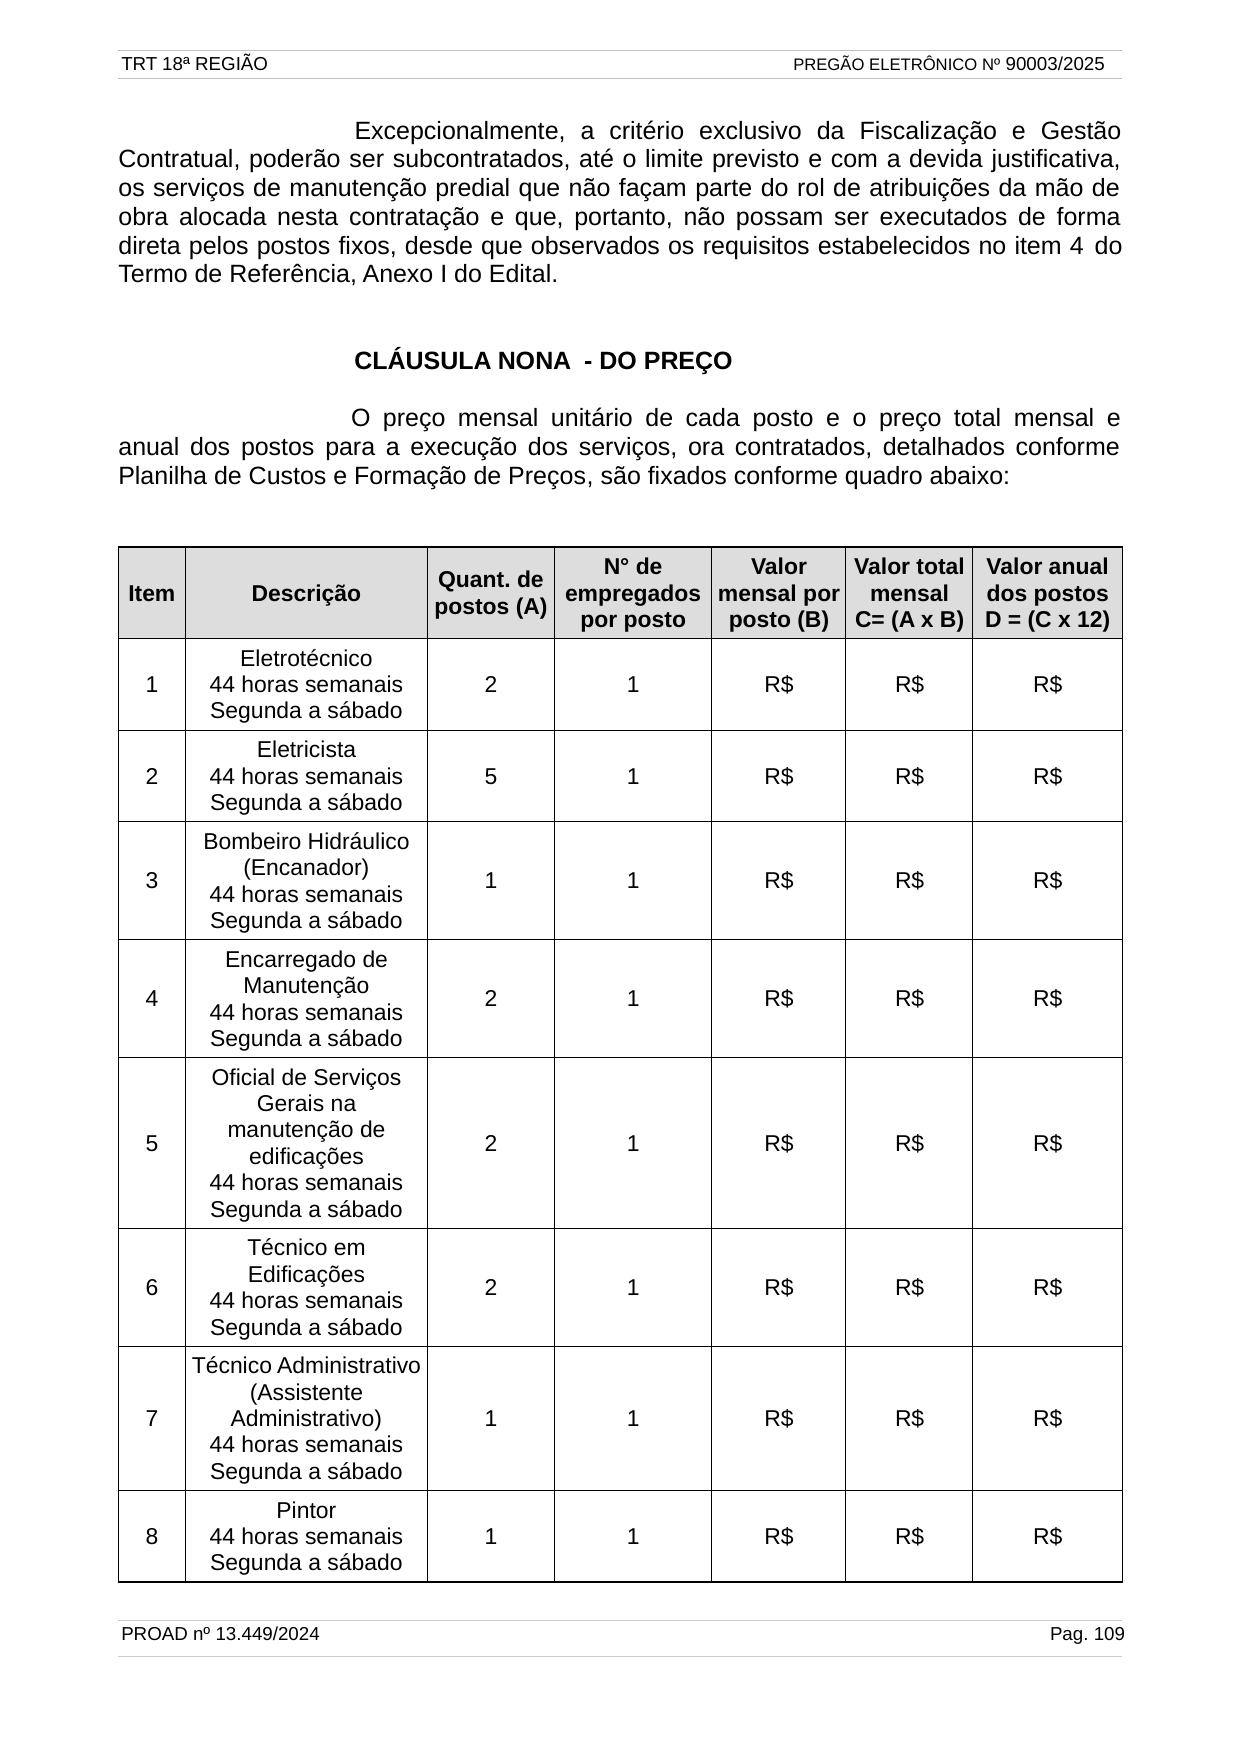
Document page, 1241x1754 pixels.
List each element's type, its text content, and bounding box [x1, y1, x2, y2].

table_cell 5 [428, 731, 554, 821]
table_cell 2 [428, 1229, 554, 1346]
table_cell R$ [712, 940, 845, 1057]
text CLÁUSULA NONA - DO PREÇO [118, 346, 1122, 374]
table_header Valor total mensal C= (A x B) [846, 548, 972, 638]
table_cell 2 [428, 639, 554, 729]
table_cell R$ [973, 639, 1122, 729]
table_header Valor anual dos postos D = (C x 12) [973, 548, 1122, 638]
table_cell 2 [428, 1058, 554, 1228]
table_header Quant. de postos (A) [428, 548, 554, 638]
table_cell R$ [973, 940, 1122, 1057]
text Excepcionalmente, a critério exclusivo da Fiscalização e Gestão Contratual, poderão ser subcontratados, até o limite previsto e com a devida justificativa, os serviços de manutenção predial que não façam parte do rol de atribuições da mão de obra alocada nesta contratação e que, portanto, não possam ser executados de forma direta pelos postos fixos, desde que observados os requisitos estabelecidos no item 4 do Termo de Referência, Anexo I do Edital. [118, 116, 1122, 288]
table_cell 1 [555, 940, 711, 1057]
table_cell Pintor 44 horas semanais Segunda a sábado [186, 1491, 427, 1581]
text O preço mensal unitário de cada posto e o preço total mensal e anual dos postos para a execução dos serviços, ora contratados, detalhados conforme Planilha de Custos e Formação de Preços, são fixados conforme quadro abaixo: [118, 403, 1122, 489]
table_cell R$ [973, 1491, 1122, 1581]
table_cell 1 [555, 1491, 711, 1581]
table_cell R$ [712, 822, 845, 939]
table_cell R$ [712, 1491, 845, 1581]
table_cell R$ [712, 639, 845, 729]
table_cell 1 [428, 1347, 554, 1490]
table_cell 8 [119, 1491, 185, 1581]
table_cell R$ [712, 731, 845, 821]
table_cell 2 [119, 731, 185, 821]
table_cell R$ [973, 822, 1122, 939]
table_cell 1 [555, 1347, 711, 1490]
table_cell 1 [555, 1058, 711, 1228]
table_cell 6 [119, 1229, 185, 1346]
table_cell 1 [555, 822, 711, 939]
table_cell R$ [712, 1347, 845, 1490]
table_cell 1 [555, 639, 711, 729]
table_cell Eletricista 44 horas semanais Segunda a sábado [186, 731, 427, 821]
table_cell R$ [846, 940, 972, 1057]
table_cell R$ [973, 731, 1122, 821]
table_cell 1 [555, 731, 711, 821]
table_cell 7 [119, 1347, 185, 1490]
table_cell R$ [846, 1491, 972, 1581]
table_header N° de empregados por posto [555, 548, 711, 638]
table_header Item [119, 548, 185, 638]
table_cell 1 [119, 639, 185, 729]
table_cell R$ [846, 822, 972, 939]
table_cell R$ [846, 639, 972, 729]
table_cell 4 [119, 940, 185, 1057]
table_cell Bombeiro Hidráulico (Encanador) 44 horas semanais Segunda a sábado [186, 822, 427, 939]
table_cell R$ [973, 1058, 1122, 1228]
table_cell 1 [428, 822, 554, 939]
table_cell Eletrotécnico 44 horas semanais Segunda a sábado [186, 639, 427, 729]
table_cell R$ [712, 1229, 845, 1346]
table_cell R$ [846, 731, 972, 821]
table_cell 2 [428, 940, 554, 1057]
table_cell R$ [846, 1058, 972, 1228]
table_cell 1 [555, 1229, 711, 1346]
table_cell R$ [846, 1229, 972, 1346]
table_cell R$ [846, 1347, 972, 1490]
table_cell R$ [973, 1229, 1122, 1346]
table_cell 1 [428, 1491, 554, 1581]
table_header Valor mensal por posto (B) [712, 548, 845, 638]
table_cell R$ [973, 1347, 1122, 1490]
table_cell 5 [119, 1058, 185, 1228]
table_header Descrição [186, 548, 427, 638]
table_cell 3 [119, 822, 185, 939]
table_cell Oficial de Serviços Gerais na manutenção de edificações 44 horas semanais Segunda a sábado [186, 1058, 427, 1228]
table_cell Técnico em Edificações 44 horas semanais Segunda a sábado [186, 1229, 427, 1346]
table_cell Técnico Administrativo (Assistente Administrativo) 44 horas semanais Segunda a sábado [186, 1347, 427, 1490]
table_cell R$ [712, 1058, 845, 1228]
table_cell Encarregado de Manutenção 44 horas semanais Segunda a sábado [186, 940, 427, 1057]
